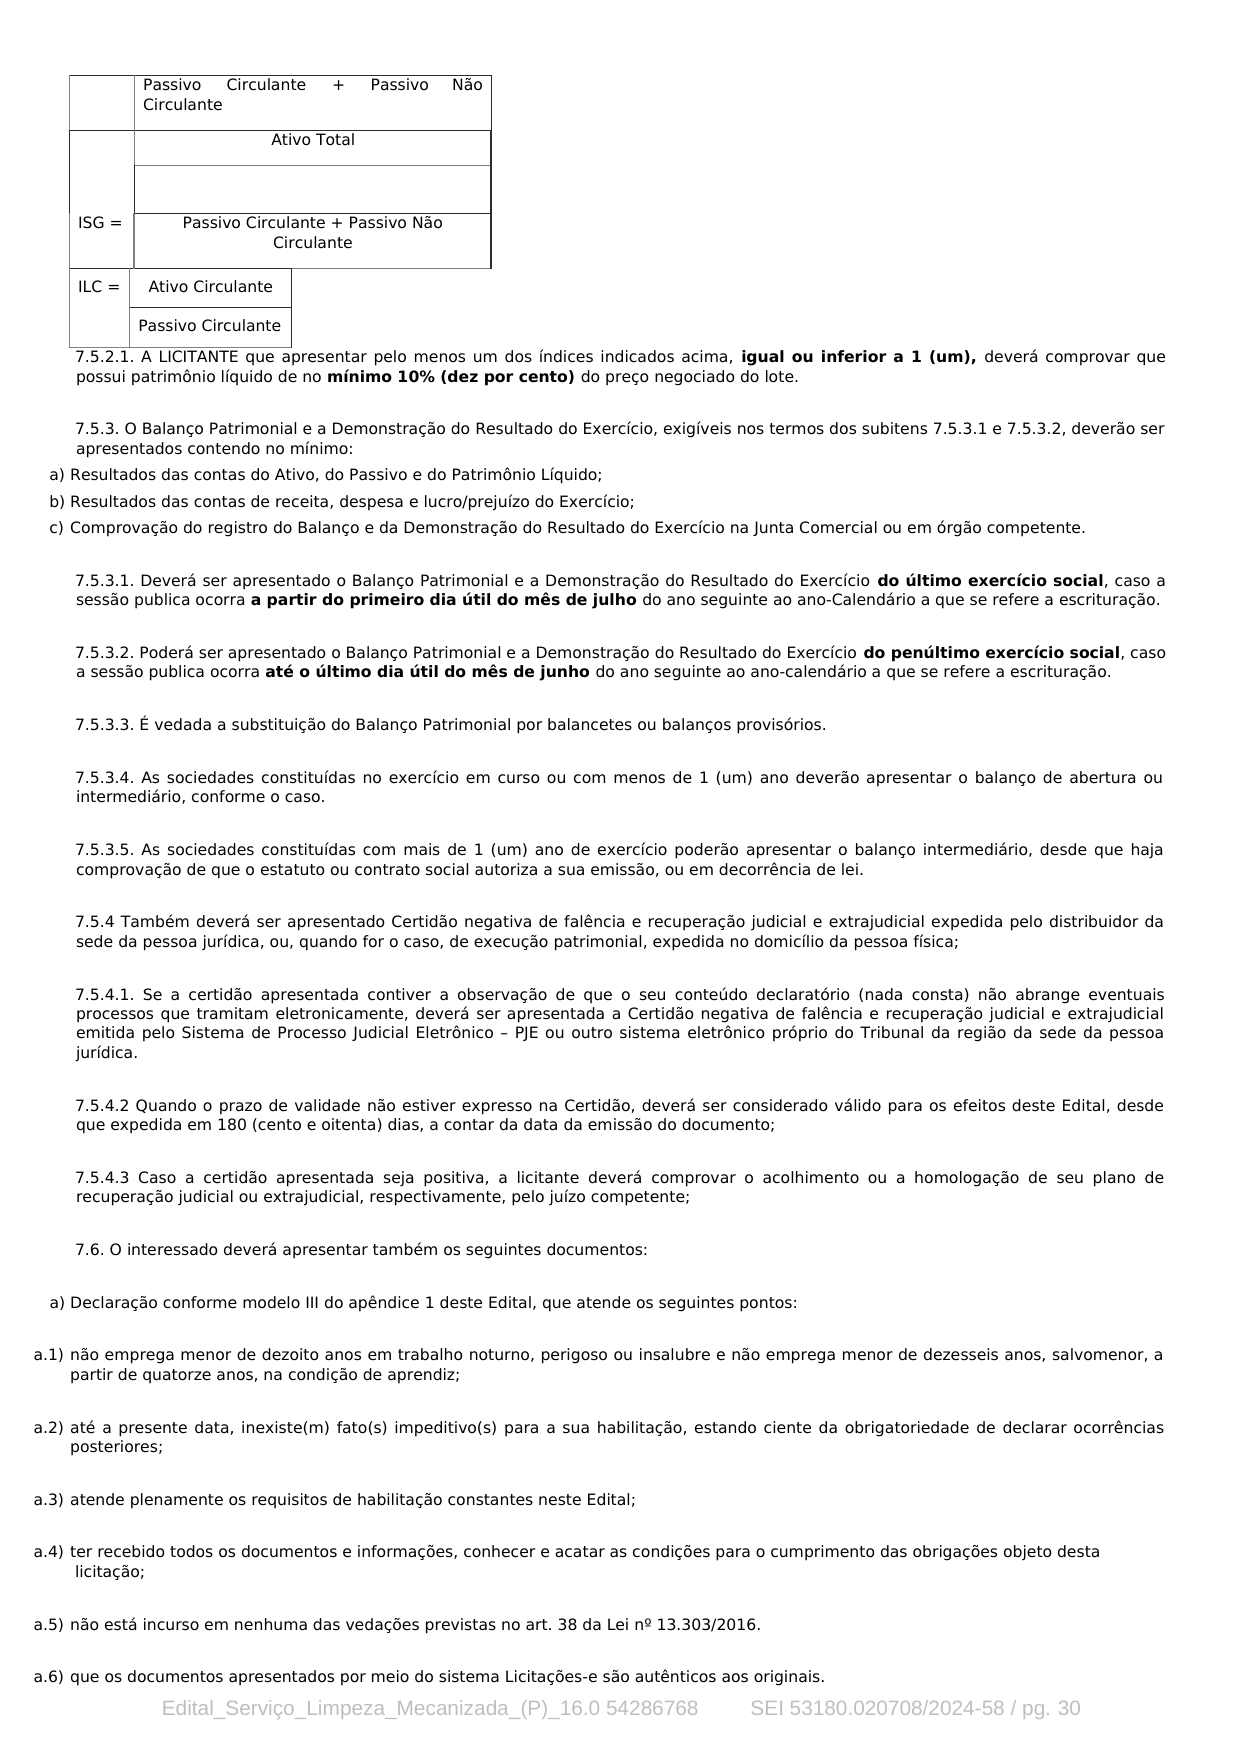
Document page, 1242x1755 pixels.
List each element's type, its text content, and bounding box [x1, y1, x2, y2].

text 7.5.4.1. Se a certidão apresentada contiver a observação de que o seu conteúdo declaratório (nada consta) não abrange eventuais processos que tramitam eletronicamente, deverá ser apresentada a Certidão negativa de falência e recuperação judicial e extrajudicial emitida pelo Sistema de Processo Judicial Eletrônico – PJE ou outro sistema eletrônico próprio do Tribunal da região da sede da pessoa jurídica. [75, 985, 1166, 1062]
text licitação; [75, 1563, 1166, 1581]
table_cell Ativo Circulante [130, 269, 291, 307]
text 7.5.3. O Balanço Patrimonial e a Demonstração do Resultado do Exercício, exigíveis nos termos dos subitens 7.5.3.1 e 7.5.3.2, deverão ser apresentados contendo no mínimo: [75, 420, 1166, 458]
table_cell Passivo Circulante [130, 308, 291, 347]
list que os documentos apresentados por meio do sistema Licitações-e são autênticos aos originais. [33, 1668, 1166, 1687]
text 7.6. O interessado deverá apresentar também os seguintes documentos: [75, 1241, 1166, 1259]
table_cell Passivo Circulante + Passivo Não Circulante [135, 76, 491, 130]
list não emprega menor de dezoito anos em trabalho noturno, perigoso ou insalubre e não emprega menor de dezesseis anos, salvomenor, a partir de quatorze anos, na condição de aprendiz; [33, 1346, 1166, 1384]
list Resultados das contas de receita, despesa e lucro/prejuízo do Exercício; [49, 493, 1166, 511]
text 7.5.3.5. As sociedades constituídas com mais de 1 (um) ano de exercício poderão apresentar o balanço intermediário, desde que haja comprovação de que o estatuto ou contrato social autoriza a sua emissão, ou em decorrência de lei. [75, 841, 1166, 879]
table_cell ISG = [70, 213, 133, 267]
list até a presente data, inexiste(m) fato(s) impeditivo(s) para a sua habilitação, estando ciente da obrigatoriedade de declarar ocorrências posteriores; [33, 1418, 1166, 1456]
list não está incurso em nenhuma das vedações previstas no art. 38 da Lei nº 13.303/2016. [33, 1616, 1166, 1634]
table_cell [70, 131, 134, 213]
table_cell [292, 307, 491, 347]
text 7.5.3.1. Deverá ser apresentado o Balanço Patrimonial e a Demonstração do Resultado do Exercício do último exercício social, caso a sessão publica ocorra a partir do primeiro dia útil do mês de julho do ano seguinte ao ano-Calendário a que se refere a escrituração. [75, 572, 1166, 609]
list atende plenamente os requisitos de habilitação constantes neste Edital; [33, 1491, 1166, 1509]
table_header [70, 76, 134, 130]
table_cell [135, 166, 490, 213]
list ter recebido todos os documentos e informações, conhecer e acatar as condições para o cumprimento das obrigações objeto desta [33, 1543, 1166, 1562]
text 7.5.3.2. Poderá ser apresentado o Balanço Patrimonial e a Demonstração do Resultado do Exercício do penúltimo exercício social, caso a sessão publica ocorra até o último dia útil do mês de junho do ano seguinte ao ano-calendário a que se refere a escrituração. [75, 644, 1166, 682]
text 7.5.3.3. É vedada a substituição do Balanço Patrimonial por balancetes ou balanços provisórios. [75, 716, 1166, 734]
table_cell Passivo Circulante + Passivo Não Circulante [135, 214, 490, 267]
list Comprovação do registro do Balanço e da Demonstração do Resultado do Exercício na Junta Comercial ou em órgão competente. [49, 519, 1166, 537]
text 7.5.4.3 Caso a certidão apresentada seja positiva, a licitante deverá comprovar o acolhimento ou a homologação de seu plano de recuperação judicial ou extrajudicial, respectivamente, pelo juízo competente; [75, 1169, 1166, 1206]
list Resultados das contas do Ativo, do Passivo e do Patrimônio Líquido; [49, 466, 1166, 484]
text 7.5.3.4. As sociedades constituídas no exercício em curso ou com menos de 1 (um) ano deverão apresentar o balanço de abertura ou intermediário, conforme o caso. [75, 769, 1166, 807]
table_cell Ativo Total [135, 131, 490, 165]
list Declaração conforme modelo III do apêndice 1 deste Edital, que atende os seguintes pontos: [49, 1294, 1166, 1312]
table_cell [292, 269, 491, 307]
text 7.5.2.1. A LICITANTE que apresentar pelo menos um dos índices indicados acima, igual ou inferior a 1 (um), deverá comprovar que possui patrimônio líquido de no mínimo 10% (dez por cento) do preço negociado do lote. [75, 348, 1166, 386]
text 7.5.4 Também deverá ser apresentado Certidão negativa de falência e recuperação judicial e extrajudicial expedida pelo distribuidor da sede da pessoa jurídica, ou, quando for o caso, de execução patrimonial, expedida no domicílio da pessoa física; [75, 913, 1166, 951]
text 7.5.4.2 Quando o prazo de validade não estiver expresso na Certidão, deverá ser considerado válido para os efeitos deste Edital, desde que expedida em 180 (cento e oitenta) dias, a contar da data da emissão do documento; [75, 1097, 1166, 1134]
table_cell ILC = [70, 269, 129, 347]
